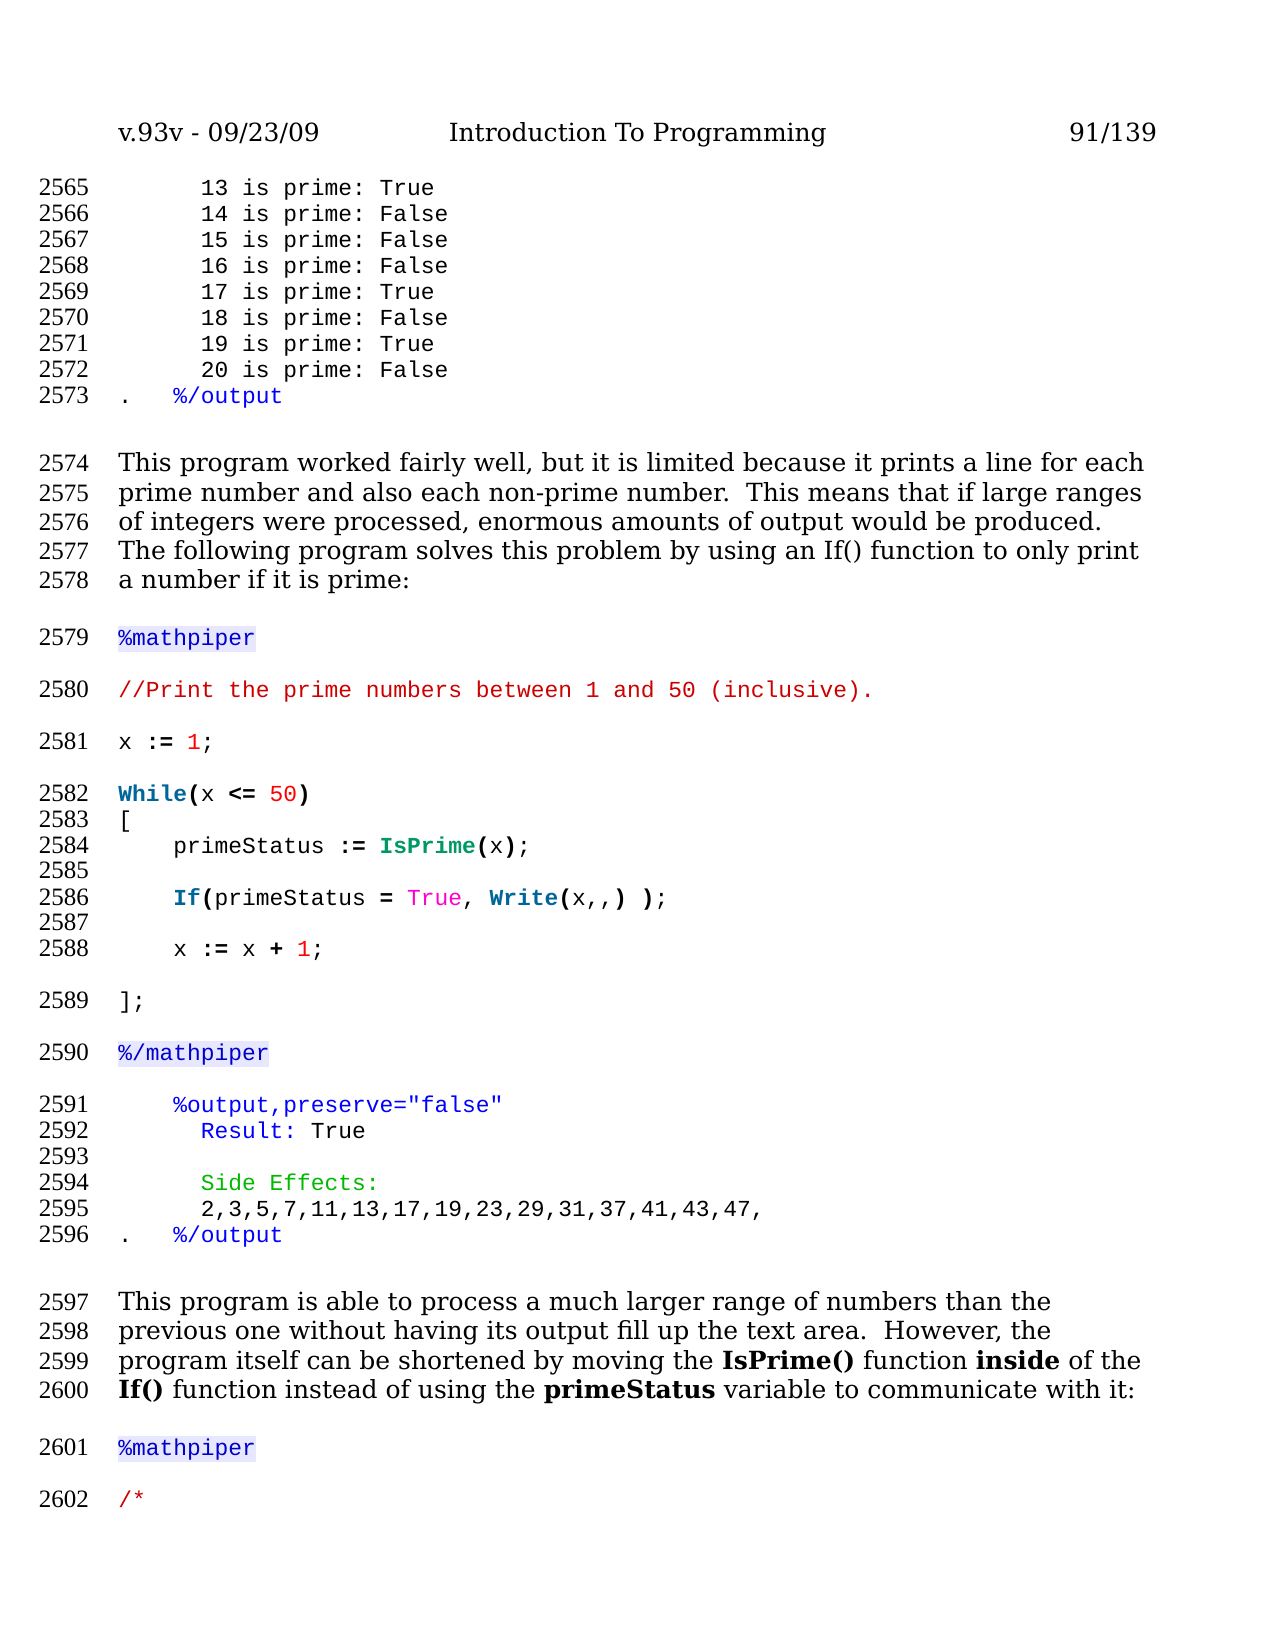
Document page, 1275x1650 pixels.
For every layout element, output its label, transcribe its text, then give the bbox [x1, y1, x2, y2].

text 15 is prime: False [118, 229, 1157, 254]
text This program worked fairly well, but it is limited because it prints a line for each prime number and also each non-prime number. This means that if large ranges of integers were processed, enormous amounts of output would be produced. The following program solves this problem by using an If() function to only print a number if it is prime: [118, 449, 1157, 594]
text If(primeStatus = True, Write(x,,) ); [118, 886, 1157, 912]
text . %/output [118, 384, 1157, 410]
text 16 is prime: False [118, 254, 1157, 281]
text x := x + 1; [118, 938, 1157, 964]
text Side Effects: [118, 1171, 1157, 1197]
text x := 1; [118, 730, 1157, 756]
text %mathpiper [118, 1436, 1157, 1462]
text 13 is prime: True [118, 177, 1157, 203]
text //Print the prime numbers between 1 and 50 (inclusive). [118, 678, 1157, 704]
text Result: True [118, 1119, 1157, 1145]
text %/mathpiper [118, 1041, 1157, 1067]
text primeStatus := IsPrime(x); [118, 834, 1157, 860]
text 14 is prime: False [118, 203, 1157, 229]
text 2,3,5,7,11,13,17,19,23,29,31,37,41,43,47, [118, 1197, 1157, 1223]
text [ [118, 808, 1157, 834]
text %mathpiper [118, 626, 1157, 652]
text 20 is prime: False [118, 358, 1157, 384]
text This program is able to process a much larger range of numbers than the previous one without having its output fill up the text area. However, the program itself can be shortened by moving the IsPrime() function inside of the If() function instead of using the primeStatus variable to communicate with it: [118, 1287, 1157, 1404]
text ]; [118, 989, 1157, 1016]
text 19 is prime: True [118, 332, 1157, 358]
text %output,preserve="false" [118, 1093, 1157, 1119]
text 17 is prime: True [118, 281, 1157, 306]
text . %/output [118, 1223, 1157, 1249]
text While(x <= 50) [118, 782, 1157, 808]
text 18 is prime: False [118, 306, 1157, 332]
text /* [118, 1488, 1157, 1514]
